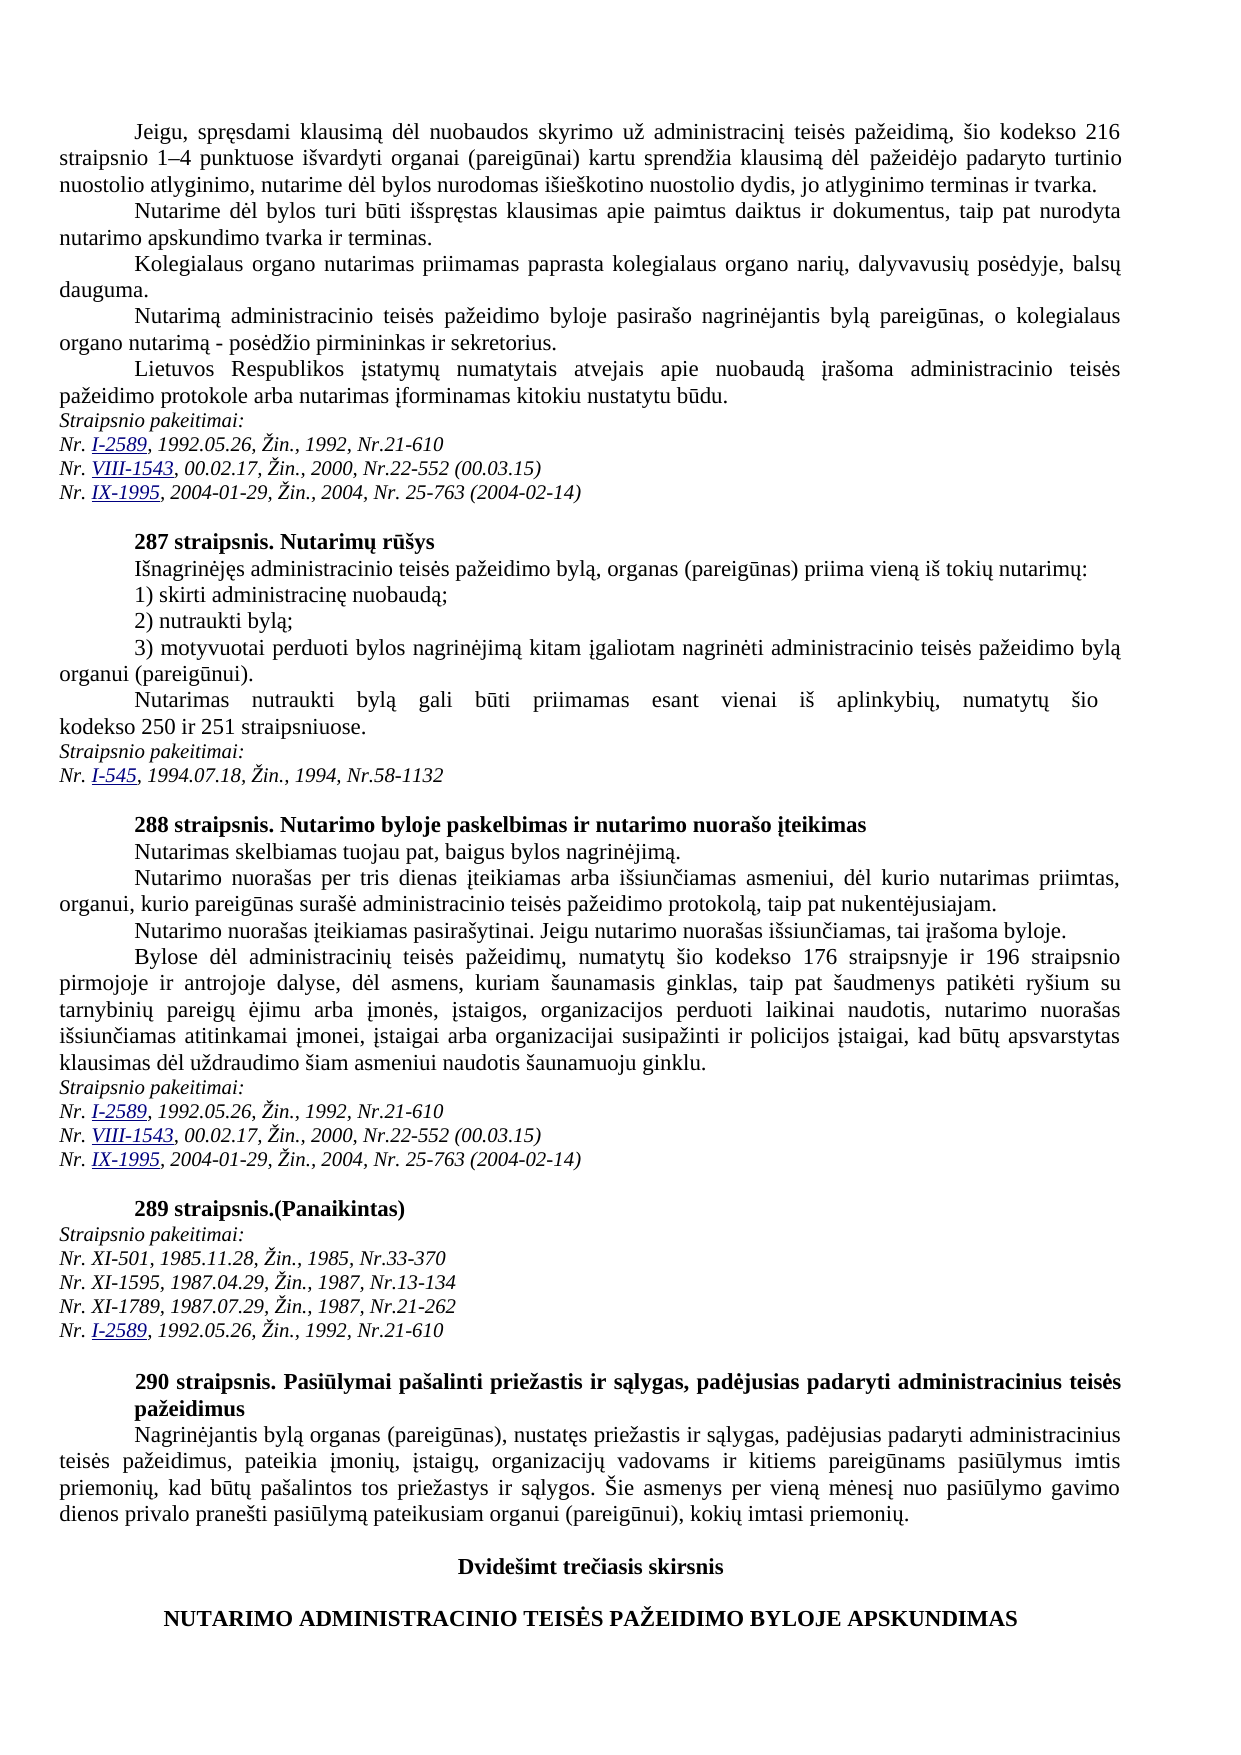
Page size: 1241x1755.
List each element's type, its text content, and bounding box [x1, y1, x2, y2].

text Nr. XI-501, 1985.11.28, Žin., 1985, Nr.33-370 [59, 1246, 1122, 1270]
text 3) motyvuotai perduoti bylos nagrinėjimą kitam įgaliotam nagrinėti administracinio teisės pažeidimo bylą organui (pareigūnui). [59, 634, 1122, 686]
text Nr. XI-1789, 1987.07.29, Žin., 1987, Nr.21-262 [59, 1294, 1122, 1318]
text Nr. VIII-1543, 00.02.17, Žin., 2000, Nr.22-552 (00.03.15) [59, 1123, 1122, 1147]
text Nutarimo nuorašas įteikiamas pasirašytinai. Jeigu nutarimo nuorašas išsiunčiamas, tai įrašoma byloje. [59, 917, 1122, 943]
text 288 straipsnis. Nutarimo byloje paskelbimas ir nutarimo nuorašo įteikimas [59, 811, 1122, 838]
text 290 straipsnis. Pasiūlymai pašalinti priežastis ir sąlygas, padėjusias padaryti administracinius teisės pažeidimus [134, 1368, 1122, 1421]
text Bylose dėl administracinių teisės pažeidimų, numatytų šio kodekso 176 straipsnyje ir 196 straipsnio pirmojoje ir antrojoje dalyse, dėl asmens, kuriam šaunamasis ginklas, taip pat šaudmenys patikėti ryšium su tarnybinių pareigų ėjimu arba įmonės, įstaigos, organizacijos perduoti laikinai naudotis, nutarimo nuorašas išsiunčiamas atitinkamai įmonei, įstaigai arba organizacijai susipažinti ir policijos įstaigai, kad būtų apsvarstytas klausimas dėl uždraudimo šiam asmeniui naudotis šaunamuoju ginklu. [59, 943, 1122, 1075]
text Išnagrinėjęs administracinio teisės pažeidimo bylą, organas (pareigūnas) priima vieną iš tokių nutarimų: [59, 555, 1122, 581]
text Jeigu, spręsdami klausimą dėl nuobaudos skyrimo už administracinį teisės pažeidimą, šio kodekso 216 straipsnio 1–4 punktuose išvardyti organai (pareigūnai) kartu sprendžia klausimą dėl pažeidėjo padaryto turtinio nuostolio atlyginimo, nutarime dėl bylos nurodomas išieškotino nuostolio dydis, jo atlyginimo terminas ir tvarka. [59, 118, 1122, 197]
text Nr. IX-1995, 2004-01-29, Žin., 2004, Nr. 25-763 (2004-02-14) [59, 1147, 1122, 1171]
text 1) skirti administracinę nuobaudą; [59, 581, 1122, 607]
text Dvidešimt trečiasis skirsnis [59, 1553, 1122, 1579]
text Nr. XI-1595, 1987.04.29, Žin., 1987, Nr.13-134 [59, 1270, 1122, 1294]
text Nutarimo nuorašas per tris dienas įteikiamas arba išsiunčiamas asmeniui, dėl kurio nutarimas priimtas, organui, kurio pareigūnas surašė administracinio teisės pažeidimo protokolą, taip pat nukentėjusiajam. [59, 864, 1122, 917]
text Nutarimas nutraukti bylą gali būti priimamas esant vienai iš aplinkybių, numatytų šio kodekso 250 ir 251 straipsniuose. [59, 686, 1122, 739]
text Nagrinėjantis bylą organas (pareigūnas), nustatęs priežastis ir sąlygas, padėjusias padaryti administracinius teisės pažeidimus, pateikia įmonių, įstaigų, organizacijų vadovams ir kitiems pareigūnams pasiūlymus imtis priemonių, kad būtų pašalintos tos priežastys ir sąlygos. Šie asmenys per vieną mėnesį nuo pasiūlymo gavimo dienos privalo pranešti pasiūlymą pateikusiam organui (pareigūnui), kokių imtasi priemonių. [59, 1421, 1122, 1526]
text Straipsnio pakeitimai: [59, 739, 1122, 763]
text 2) nutraukti bylą; [59, 607, 1122, 634]
text 289 straipsnis.(Panaikintas) [59, 1195, 1122, 1222]
text Nutarime dėl bylos turi būti išspręstas klausimas apie paimtus daiktus ir dokumentus, taip pat nurodyta nutarimo apskundimo tvarka ir terminas. [59, 197, 1122, 250]
text Straipsnio pakeitimai: [59, 1222, 1122, 1246]
text Nr. VIII-1543, 00.02.17, Žin., 2000, Nr.22-552 (00.03.15) [59, 456, 1122, 480]
text Straipsnio pakeitimai: [59, 1075, 1122, 1099]
text NUTARIMO ADMINISTRACINIO TEISĖS PAŽEIDIMO BYLOJE APSKUNDIMAS [59, 1605, 1122, 1632]
text 287 straipsnis. Nutarimų rūšys [59, 528, 1122, 555]
text Nr. I-2589, 1992.05.26, Žin., 1992, Nr.21-610 [59, 1318, 1122, 1342]
text Nr. I-2589, 1992.05.26, Žin., 1992, Nr.21-610 [59, 432, 1122, 456]
text Kolegialaus organo nutarimas priimamas paprasta kolegialaus organo narių, dalyvavusių posėdyje, balsų dauguma. [59, 250, 1122, 303]
text Straipsnio pakeitimai: [59, 408, 1122, 432]
text Nr. I-2589, 1992.05.26, Žin., 1992, Nr.21-610 [59, 1099, 1122, 1123]
text Nutarimas skelbiamas tuojau pat, baigus bylos nagrinėjimą. [59, 838, 1122, 864]
text Lietuvos Respublikos įstatymų numatytais atvejais apie nuobaudą įrašoma administracinio teisės pažeidimo protokole arba nutarimas įforminamas kitokiu nustatytu būdu. [59, 355, 1122, 408]
text Nutarimą administracinio teisės pažeidimo byloje pasirašo nagrinėjantis bylą pareigūnas, o kolegialaus organo nutarimą - posėdžio pirmininkas ir sekretorius. [59, 303, 1122, 355]
text Nr. I-545, 1994.07.18, Žin., 1994, Nr.58-1132 [59, 763, 1122, 787]
text Nr. IX-1995, 2004-01-29, Žin., 2004, Nr. 25-763 (2004-02-14) [59, 480, 1122, 504]
